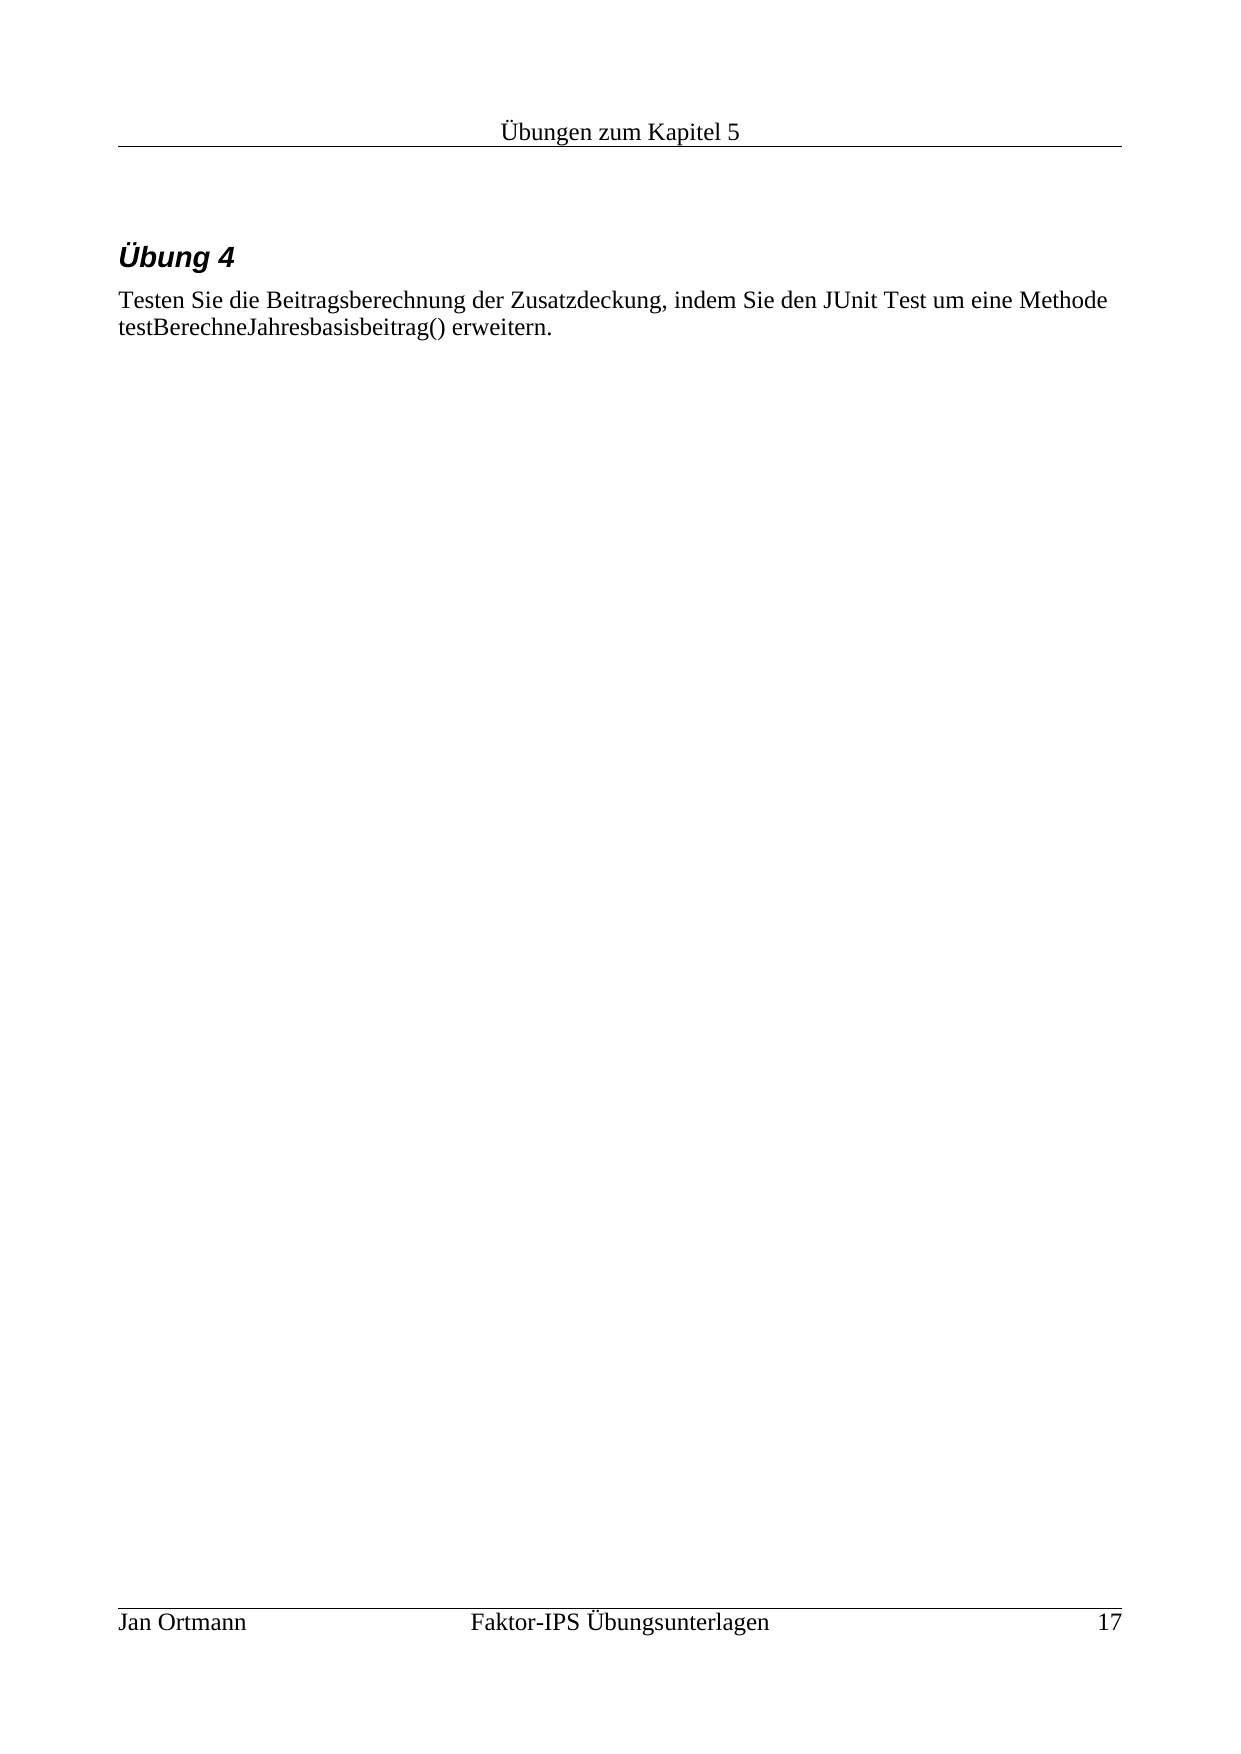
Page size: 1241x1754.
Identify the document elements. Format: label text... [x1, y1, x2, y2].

subtitle Übung 4 [118, 241, 1122, 273]
text Testen Sie die Beitragsberechnung der Zusatzdeckung, indem Sie den JUnit Test um eine Methode testBerechneJahresbasisbeitrag() erweitern. [118, 286, 1122, 341]
